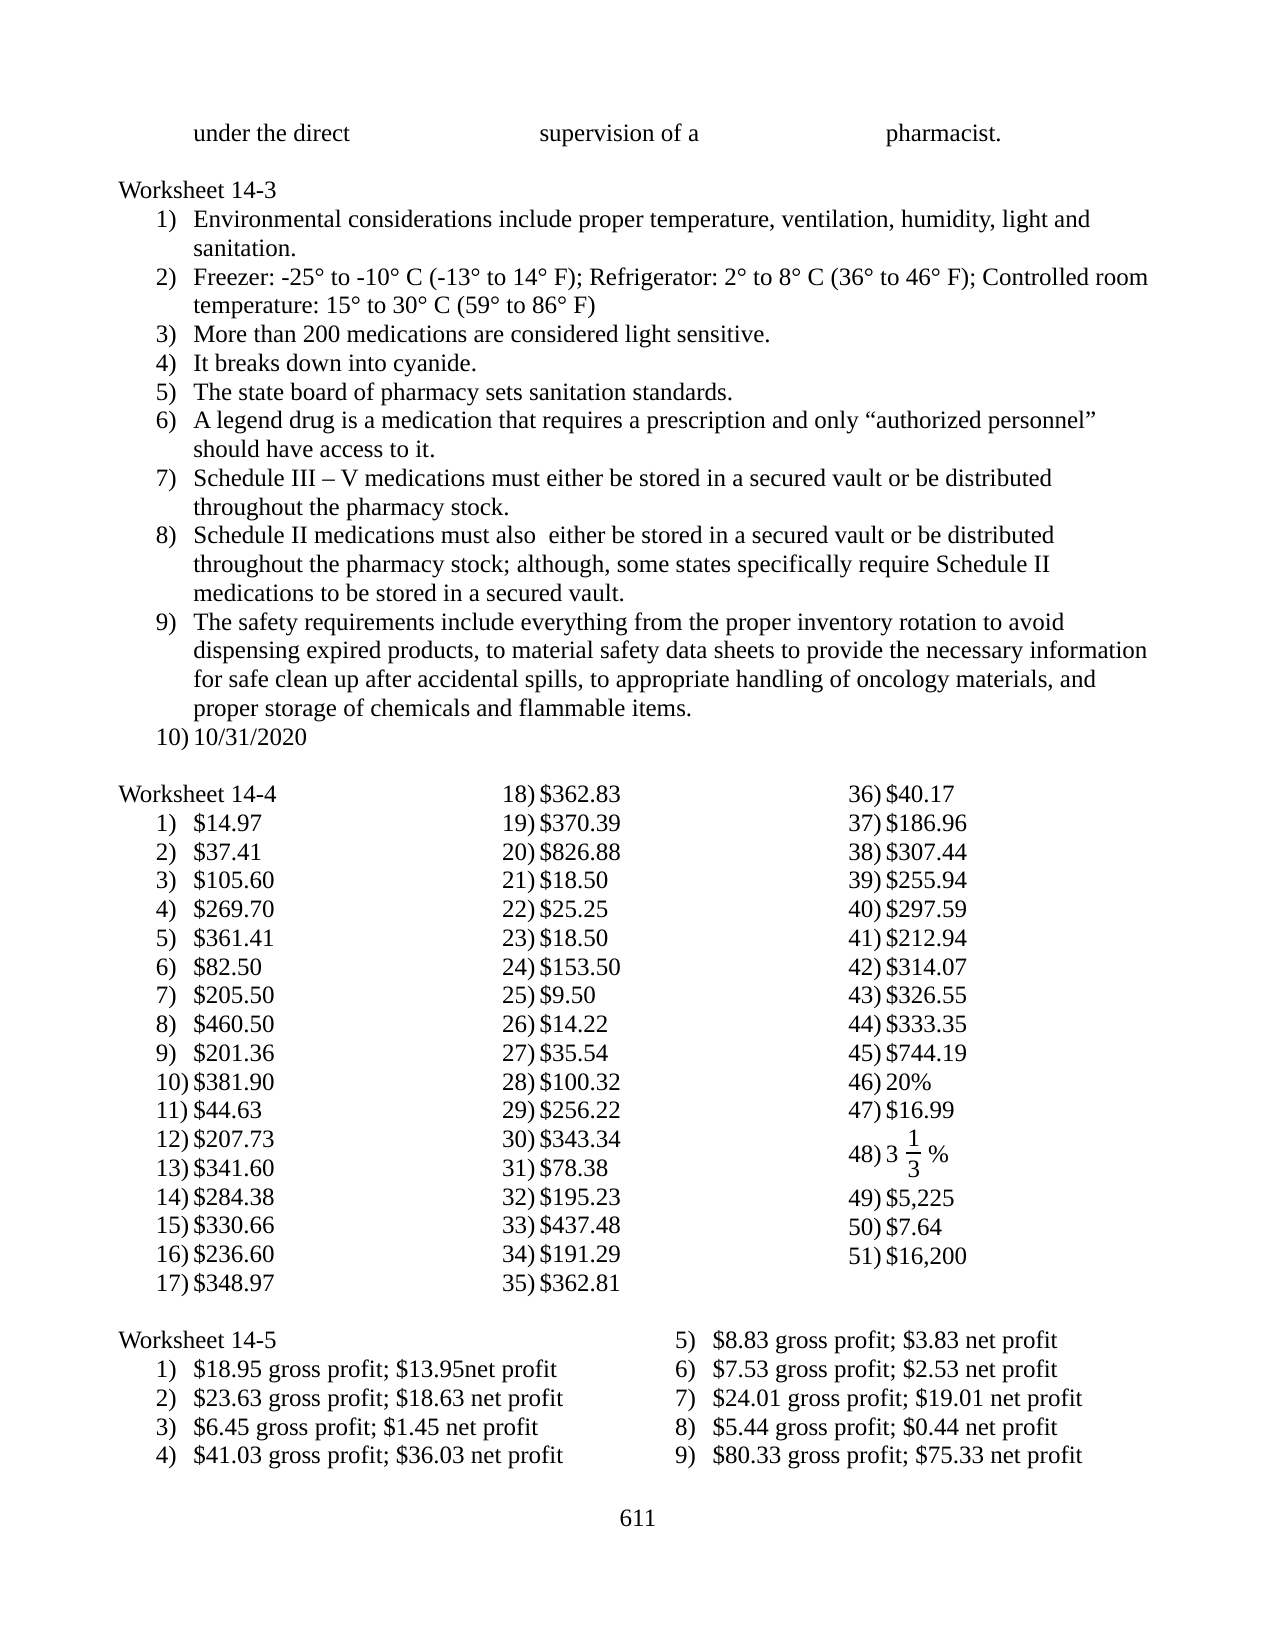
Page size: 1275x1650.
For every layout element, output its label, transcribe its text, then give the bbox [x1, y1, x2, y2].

list $297.59 [848, 894, 1157, 923]
list It breaks down into cyanide. [156, 348, 1157, 377]
list $381.90 [156, 1067, 464, 1096]
list $8.83 gross profit; $3.83 net profit [675, 1326, 1157, 1354]
list $7.64 [848, 1212, 1157, 1241]
list $460.50 [156, 1009, 464, 1038]
list More than 200 medications are considered light sensitive. [156, 319, 1157, 348]
list $256.22 [502, 1096, 811, 1124]
list $6.45 gross profit; $1.45 net profit [156, 1412, 637, 1441]
list $207.73 [156, 1124, 464, 1153]
list $16.99 [848, 1096, 1157, 1124]
list $16,200 [848, 1241, 1157, 1269]
list Freezer: -25° to -10° C (-13° to 14° F); Refrigerator: 2° to 8° C (36° to 46° F); Controlled room temperature: 15° to 30° C (59° to 86° F) [156, 262, 1157, 319]
list $362.83 [502, 779, 811, 808]
list $7.53 gross profit; $2.53 net profit [675, 1354, 1157, 1383]
list $343.34 [502, 1124, 811, 1153]
list $5.44 gross profit; $0.44 net profit [675, 1412, 1157, 1441]
list $37.41 [156, 837, 464, 866]
list $35.54 [502, 1038, 811, 1067]
list $437.48 [502, 1211, 811, 1239]
list $236.60 [156, 1239, 464, 1268]
list $186.96 [848, 808, 1157, 837]
list pharmacist. [848, 118, 1157, 147]
list $14.22 [502, 1009, 811, 1038]
list $44.63 [156, 1096, 464, 1124]
list $100.32 [502, 1067, 811, 1096]
list $18.50 [502, 866, 811, 894]
list $201.36 [156, 1038, 464, 1067]
list $41.03 gross profit; $36.03 net profit [156, 1441, 637, 1469]
list Schedule III – V medications must either be stored in a secured vault or be distributed throughout the pharmacy stock. [156, 463, 1157, 521]
list $269.70 [156, 894, 464, 923]
list $9.50 [502, 981, 811, 1009]
list $826.88 [502, 837, 811, 866]
list $25.25 [502, 894, 811, 923]
list $333.35 [848, 1009, 1157, 1038]
list $18.95 gross profit; $13.95net profit [156, 1354, 637, 1383]
list 10/31/2020 [156, 722, 1157, 751]
list The state board of pharmacy sets sanitation standards. [156, 377, 1157, 406]
text Worksheet 14-3 [118, 176, 1157, 204]
list Environmental considerations include proper temperature, ventilation, humidity, light and sanitation. [156, 204, 1157, 262]
list 3% [848, 1124, 1157, 1183]
list $82.50 [156, 952, 464, 981]
list $307.44 [848, 837, 1157, 866]
list $362.81 [502, 1268, 811, 1297]
list $284.38 [156, 1182, 464, 1211]
text Worksheet 14-4 [118, 779, 464, 808]
list $205.50 [156, 981, 464, 1009]
list $744.19 [848, 1038, 1157, 1067]
list $18.50 [502, 923, 811, 952]
list $24.01 gross profit; $19.01 net profit [675, 1383, 1157, 1412]
list $23.63 gross profit; $18.63 net profit [156, 1383, 637, 1412]
list The safety requirements include everything from the proper inventory rotation to avoid dispensing expired products, to material safety data sheets to provide the necessary information for safe clean up after accidental spills, to appropriate handling of oncology materials, and proper storage of chemicals and flammable items. [156, 607, 1157, 722]
list $361.41 [156, 923, 464, 952]
list $105.60 [156, 866, 464, 894]
list $341.60 [156, 1153, 464, 1182]
list $314.07 [848, 952, 1157, 981]
list A legend drug is a medication that requires a prescription and only “authorized personnel” should have access to it. [156, 406, 1157, 463]
list $40.17 [848, 779, 1157, 808]
list $326.55 [848, 981, 1157, 1009]
list Schedule II medications must also either be stored in a secured vault or be distributed throughout the pharmacy stock; although, some states specifically require Schedule II medications to be stored in a secured vault. [156, 521, 1157, 607]
list $191.29 [502, 1239, 811, 1268]
list $370.39 [502, 808, 811, 837]
list $5,225 [848, 1183, 1157, 1212]
list $78.38 [502, 1153, 811, 1182]
list $255.94 [848, 866, 1157, 894]
text Worksheet 14-5 [118, 1326, 637, 1354]
list $153.50 [502, 952, 811, 981]
list $330.66 [156, 1211, 464, 1239]
list 20% [848, 1067, 1157, 1096]
list $348.97 [156, 1268, 464, 1297]
list $195.23 [502, 1182, 811, 1211]
list $212.94 [848, 923, 1157, 952]
list supervision of a [502, 118, 811, 147]
list under the direct [156, 118, 464, 147]
list $80.33 gross profit; $75.33 net profit [675, 1441, 1157, 1469]
list $14.97 [156, 808, 464, 837]
